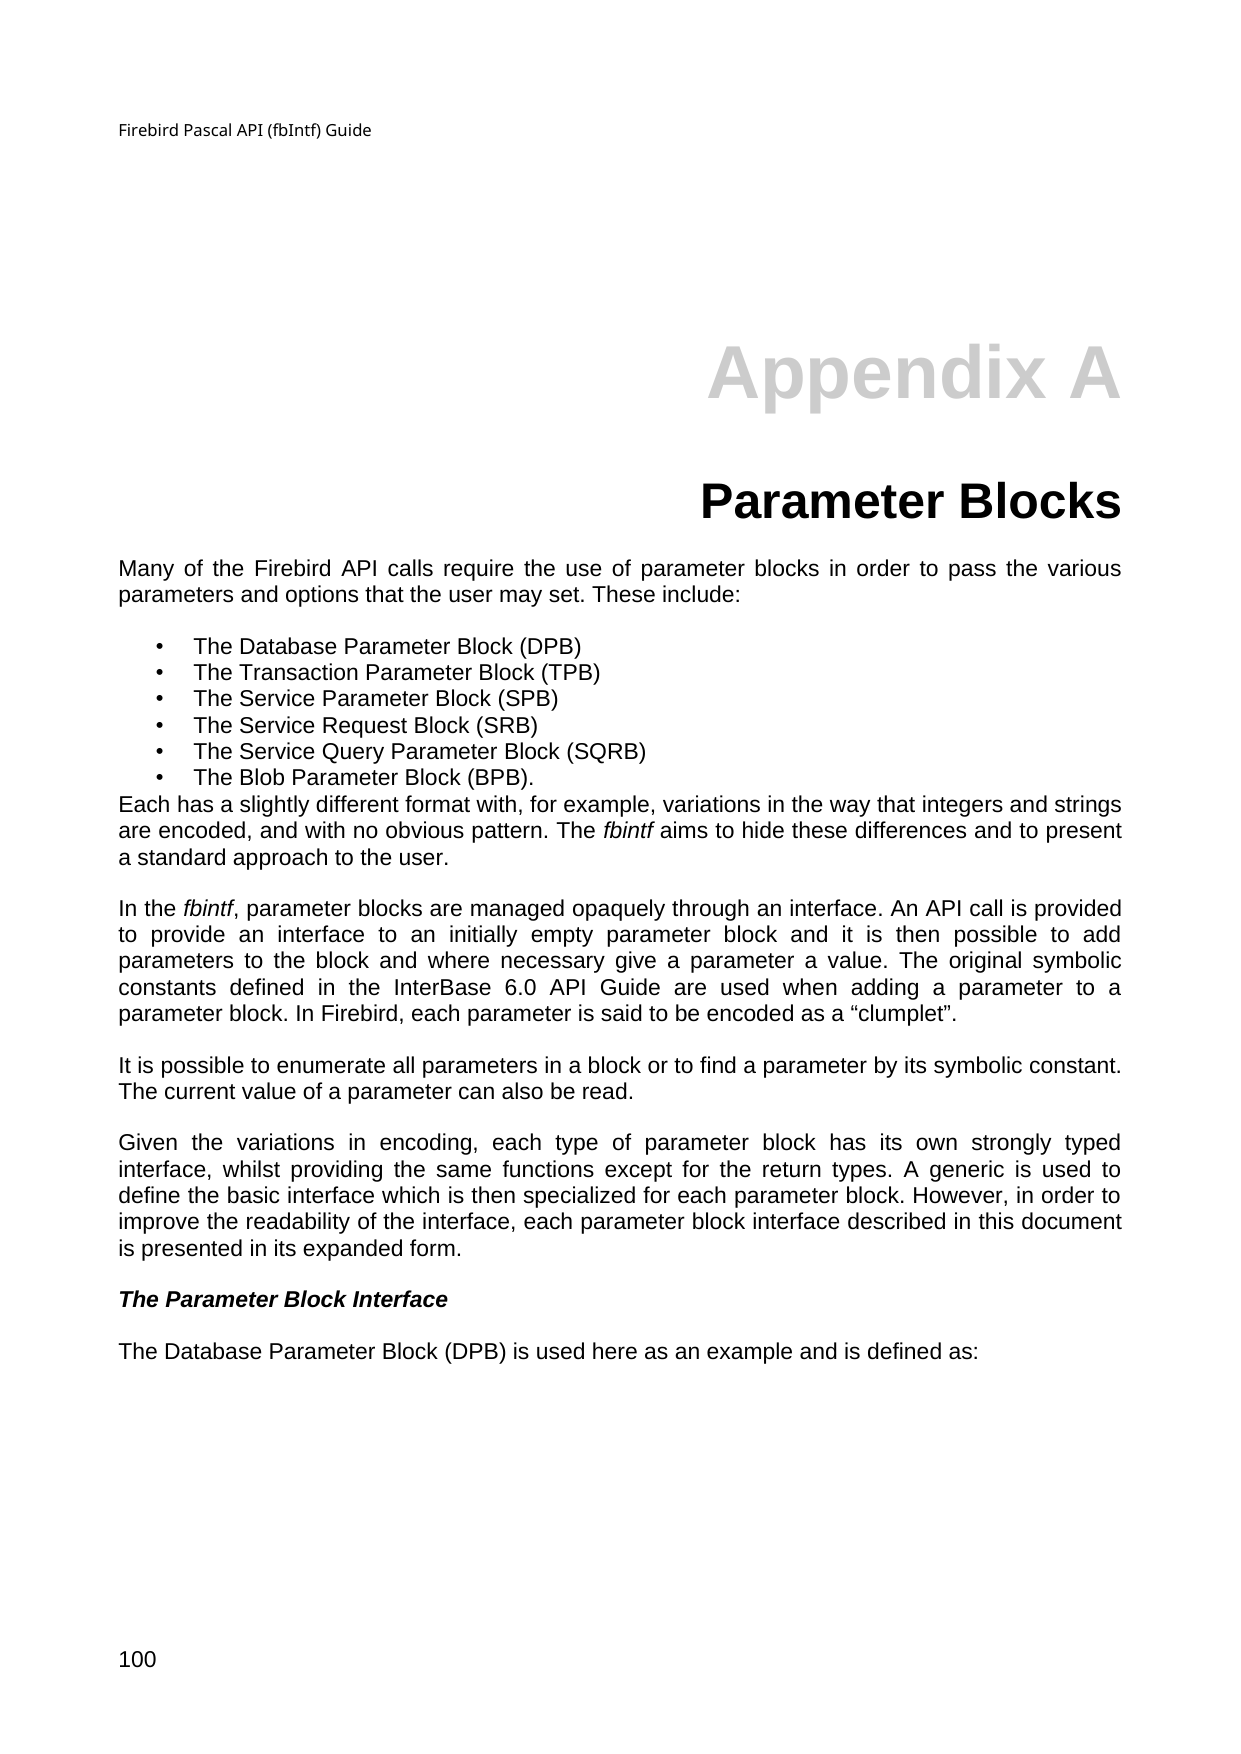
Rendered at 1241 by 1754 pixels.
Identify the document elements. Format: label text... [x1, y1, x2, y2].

list The Service Query Parameter Block (SQRB) [156, 738, 1122, 764]
text In the fbintf, parameter blocks are managed opaquely through an interface. An API call is provided to provide an interface to an initially empty parameter block and it is then possible to add parameters to the block and where necessary give a parameter a value. The original symbolic constants defined in the InterBase 6.0 API Guide are used when adding a parameter to a parameter block. In Firebird, each parameter is said to be encoded as a “clumplet”. [118, 895, 1122, 1027]
text Each has a slightly different format with, for example, variations in the way that integers and strings are encoded, and with no obvious pattern. The fbintf aims to hide these differences and to present a standard approach to the user. [118, 791, 1122, 870]
text The Database Parameter Block (DPB) is used here as an example and is defined as: [118, 1338, 1122, 1364]
text The Parameter Block Interface [118, 1286, 1122, 1312]
text Given the variations in encoding, each type of parameter block has its own strongly typed interface, whilst providing the same functions except for the return types. A generic is used to define the basic interface which is then specialized for each parameter block. However, in order to improve the readability of the interface, each parameter block interface described in this document is presented in its expanded form. [118, 1129, 1122, 1261]
subtitle Parameter Blocks [118, 328, 1122, 529]
list The Service Parameter Block (SPB) [156, 685, 1122, 712]
text Many of the Firebird API calls require the use of parameter blocks in order to pass the various parameters and options that the user may set. These include: [118, 555, 1122, 608]
list The Service Request Block (SRB) [156, 712, 1122, 738]
text It is possible to enumerate all parameters in a block or to find a parameter by its symbolic constant. The current value of a parameter can also be read. [118, 1052, 1122, 1104]
list The Database Parameter Block (DPB) [156, 633, 1122, 659]
list The Transaction Parameter Block (TPB) [156, 659, 1122, 685]
list The Blob Parameter Block (BPB). [156, 764, 1122, 791]
